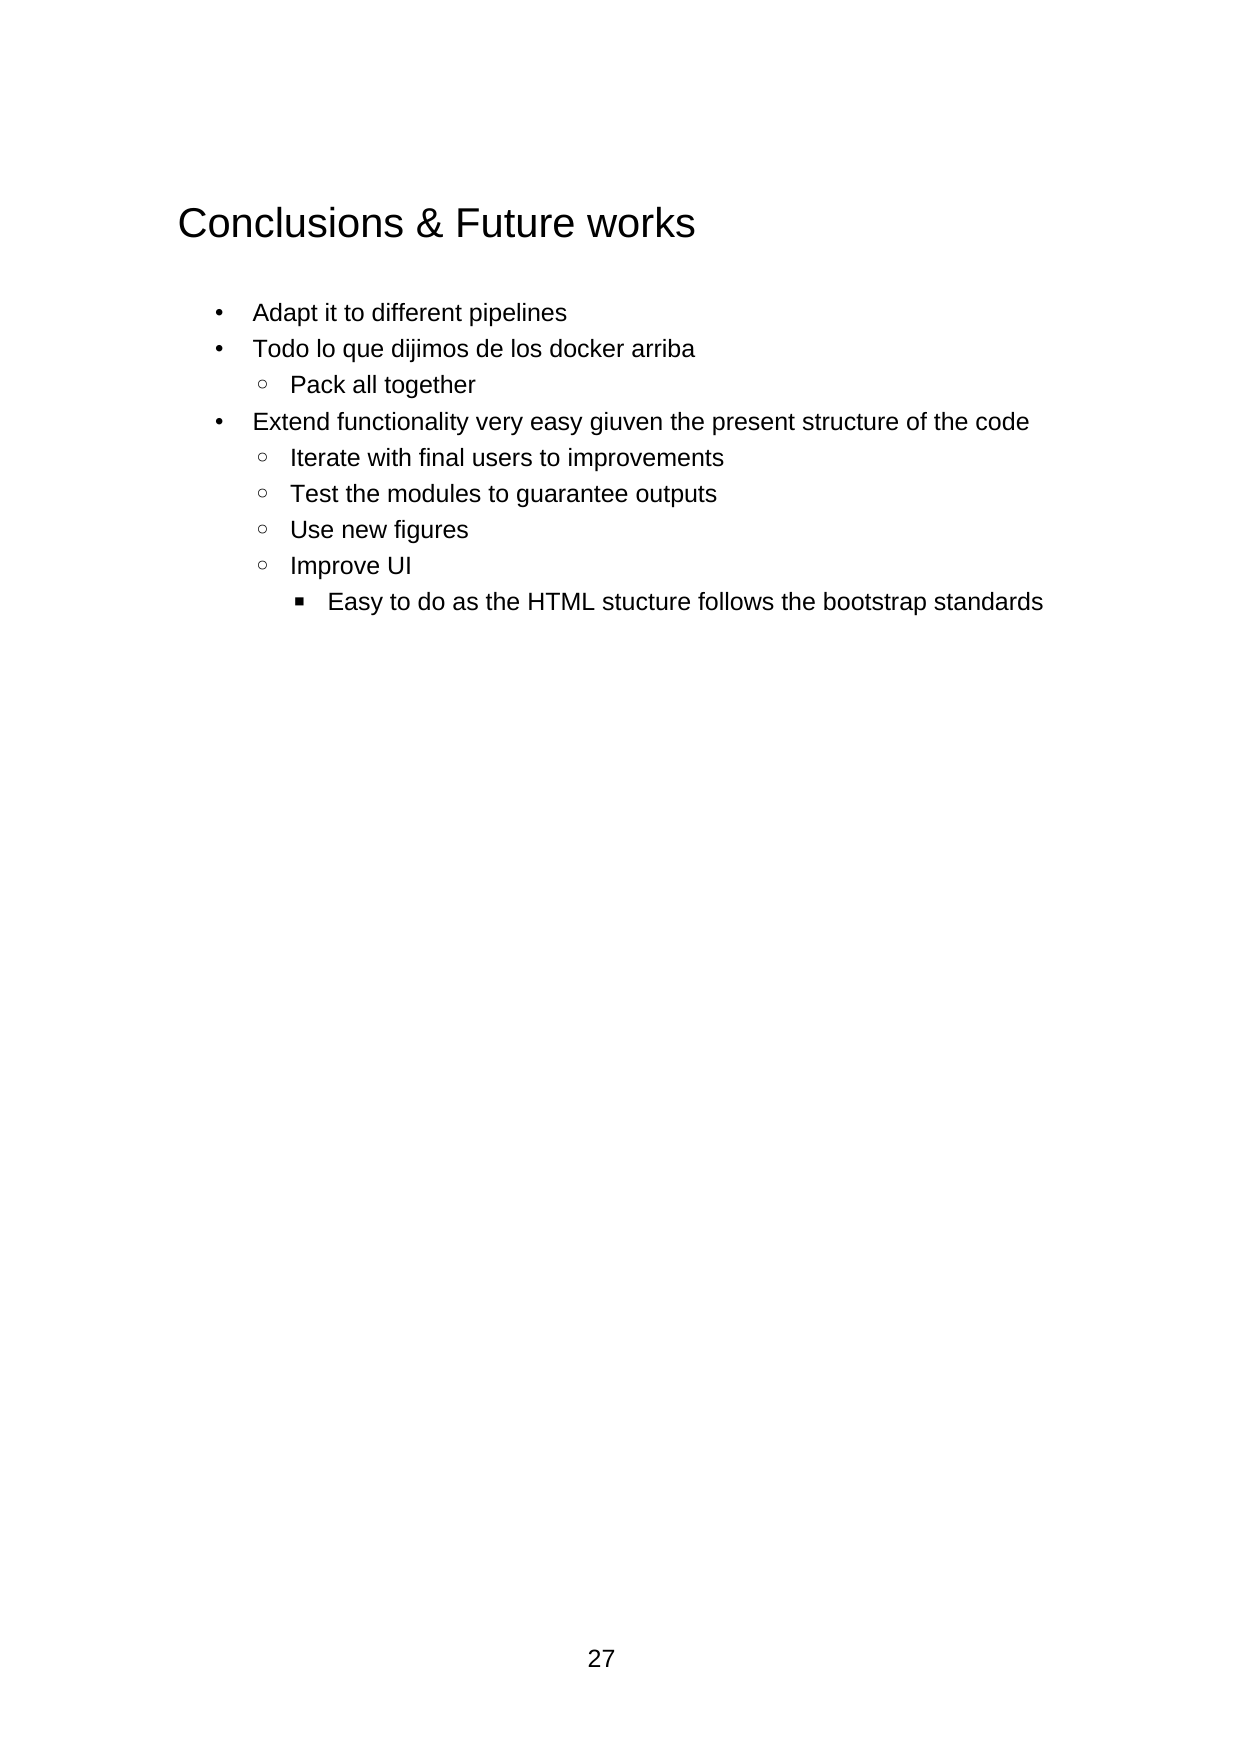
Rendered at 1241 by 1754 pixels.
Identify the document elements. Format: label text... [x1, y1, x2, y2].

list Use new figures [252, 515, 1063, 544]
subtitle Conclusions & Future works [177, 198, 1063, 246]
list Adapt it to different pipelines [215, 298, 1063, 327]
list Iterate with final users to improvements [252, 443, 1063, 472]
list Extend functionality very easy giuven the present structure of the code [215, 407, 1063, 436]
list Test the modules to guarantee outputs [252, 479, 1063, 508]
list Pack all together [252, 371, 1063, 399]
list Todo lo que dijimos de los docker arriba [215, 334, 1063, 363]
list Easy to do as the HTML stucture follows the bootstrap standards [290, 587, 1063, 616]
list Improve UI [252, 551, 1063, 580]
